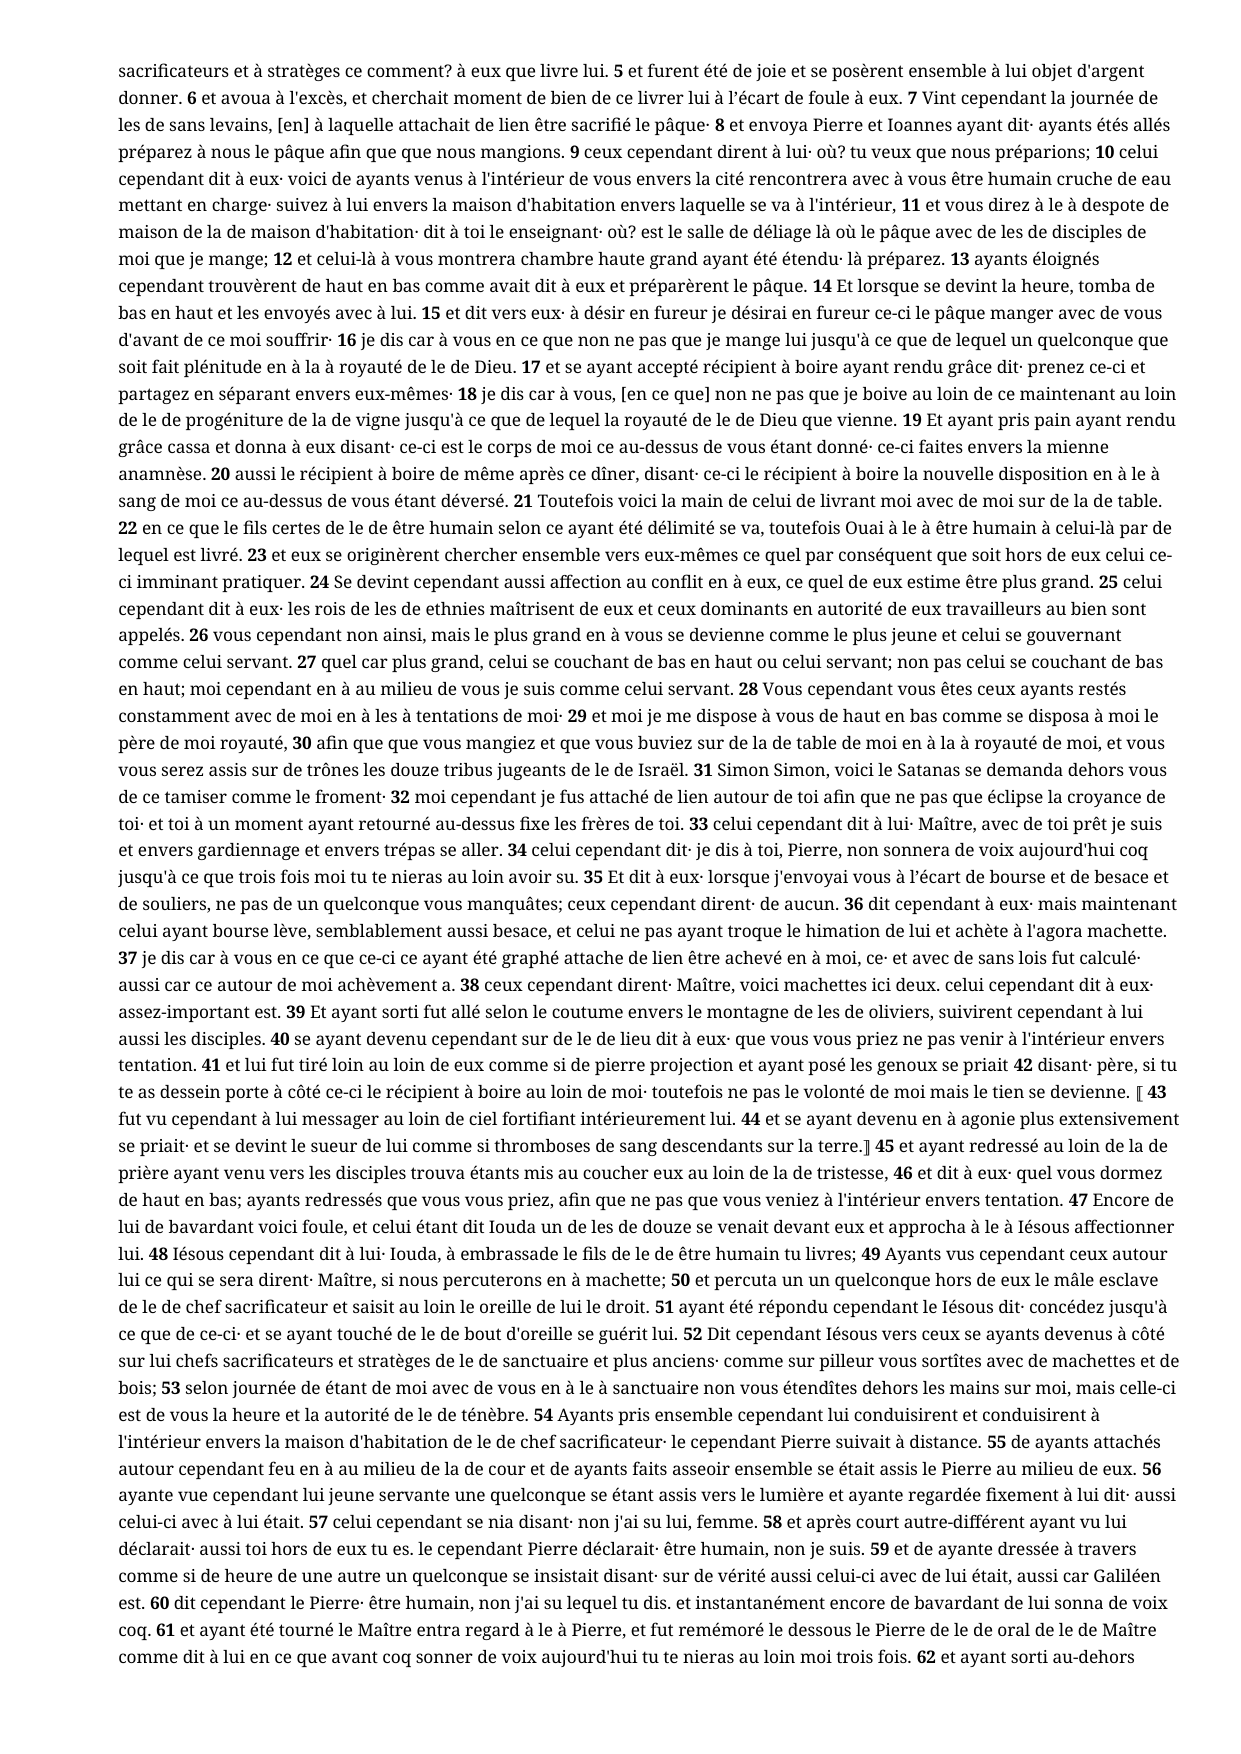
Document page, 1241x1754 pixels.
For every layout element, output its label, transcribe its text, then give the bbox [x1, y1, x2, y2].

text sacrificateurs et à stratèges ce comment? à eux que livre lui. 5 et furent été de joie et se posèrent ensemble à lui objet d'argent donner. 6 et avoua à l'excès, et cherchait moment de bien de ce livrer lui à l’écart de foule à eux. 7 Vint cependant la journée de les de sans levains, [en] à laquelle attachait de lien être sacrifié le pâque· 8 et envoya Pierre et Ioannes ayant dit· ayants étés allés préparez à nous le pâque afin que que nous mangions. 9 ceux cependant dirent à lui· où? tu veux que nous préparions; 10 celui cependant dit à eux· voici de ayants venus à l'intérieur de vous envers la cité rencontrera avec à vous être humain cruche de eau mettant en charge· suivez à lui envers la maison d'habitation envers laquelle se va à l'intérieur, 11 et vous direz à le à despote de maison de la de maison d'habitation· dit à toi le enseignant· où? est le salle de déliage là où le pâque avec de les de disciples de moi que je mange; 12 et celui-là à vous montrera chambre haute grand ayant été étendu· là préparez. 13 ayants éloignés cependant trouvèrent de haut en bas comme avait dit à eux et préparèrent le pâque. 14 Et lorsque se devint la heure, tomba de bas en haut et les envoyés avec à lui. 15 et dit vers eux· à désir en fureur je désirai en fureur ce-ci le pâque manger avec de vous d'avant de ce moi souffrir· 16 je dis car à vous en ce que non ne pas que je mange lui jusqu'à ce que de lequel un quelconque que soit fait plénitude en à la à royauté de le de Dieu. 17 et se ayant accepté récipient à boire ayant rendu grâce dit· prenez ce-ci et partagez en séparant envers eux-mêmes· 18 je dis car à vous, [en ce que] non ne pas que je boive au loin de ce maintenant au loin de le de progéniture de la de vigne jusqu'à ce que de lequel la royauté de le de Dieu que vienne. 19 Et ayant pris pain ayant rendu grâce cassa et donna à eux disant· ce-ci est le corps de moi ce au-dessus de vous étant donné· ce-ci faites envers la mienne anamnèse. 20 aussi le récipient à boire de même après ce dîner, disant· ce-ci le récipient à boire la nouvelle disposition en à le à sang de moi ce au-dessus de vous étant déversé. 21 Toutefois voici la main de celui de livrant moi avec de moi sur de la de table. 22 en ce que le fils certes de le de être humain selon ce ayant été délimité se va, toutefois Ouai à le à être humain à celui-là par de lequel est livré. 23 et eux se originèrent chercher ensemble vers eux-mêmes ce quel par conséquent que soit hors de eux celui ce-ci imminant pratiquer. 24 Se devint cependant aussi affection au conflit en à eux, ce quel de eux estime être plus grand. 25 celui cependant dit à eux· les rois de les de ethnies maîtrisent de eux et ceux dominants en autorité de eux travailleurs au bien sont appelés. 26 vous cependant non ainsi, mais le plus grand en à vous se devienne comme le plus jeune et celui se gouvernant comme celui servant. 27 quel car plus grand, celui se couchant de bas en haut ou celui servant; non pas celui se couchant de bas en haut; moi cependant en à au milieu de vous je suis comme celui servant. 28 Vous cependant vous êtes ceux ayants restés constamment avec de moi en à les à tentations de moi· 29 et moi je me dispose à vous de haut en bas comme se disposa à moi le père de moi royauté, 30 afin que que vous mangiez et que vous buviez sur de la de table de moi en à la à royauté de moi, et vous vous serez assis sur de trônes les douze tribus jugeants de le de Israël. 31 Simon Simon, voici le Satanas se demanda dehors vous de ce tamiser comme le froment· 32 moi cependant je fus attaché de lien autour de toi afin que ne pas que éclipse la croyance de toi· et toi à un moment ayant retourné au-dessus fixe les frères de toi. 33 celui cependant dit à lui· Maître, avec de toi prêt je suis et envers gardiennage et envers trépas se aller. 34 celui cependant dit· je dis à toi, Pierre, non sonnera de voix aujourd'hui coq jusqu'à ce que trois fois moi tu te nieras au loin avoir su. 35 Et dit à eux· lorsque j'envoyai vous à l’écart de bourse et de besace et de souliers, ne pas de un quelconque vous manquâtes; ceux cependant dirent· de aucun. 36 dit cependant à eux· mais maintenant celui ayant bourse lève, semblablement aussi besace, et celui ne pas ayant troque le himation de lui et achète à l'agora machette. 37 je dis car à vous en ce que ce-ci ce ayant été graphé attache de lien être achevé en à moi, ce· et avec de sans lois fut calculé· aussi car ce autour de moi achèvement a. 38 ceux cependant dirent· Maître, voici machettes ici deux. celui cependant dit à eux· assez-important est. 39 Et ayant sorti fut allé selon le coutume envers le montagne de les de oliviers, suivirent cependant à lui aussi les disciples. 40 se ayant devenu cependant sur de le de lieu dit à eux· que vous vous priez ne pas venir à l'intérieur envers tentation. 41 et lui fut tiré loin au loin de eux comme si de pierre projection et ayant posé les genoux se priait 42 disant· père, si tu te as dessein porte à côté ce-ci le récipient à boire au loin de moi· toutefois ne pas le volonté de moi mais le tien se devienne. ⟦ 43 fut vu cependant à lui messager au loin de ciel fortifiant intérieurement lui. 44 et se ayant devenu en à agonie plus extensivement se priait· et se devint le sueur de lui comme si thromboses de sang descendants sur la terre.⟧ 45 et ayant redressé au loin de la de prière ayant venu vers les disciples trouva étants mis au coucher eux au loin de la de tristesse, 46 et dit à eux· quel vous dormez de haut en bas; ayants redressés que vous vous priez, afin que ne pas que vous veniez à l'intérieur envers tentation. 47 Encore de lui de bavardant voici foule, et celui étant dit Iouda un de les de douze se venait devant eux et approcha à le à Iésous affectionner lui. 48 Iésous cependant dit à lui· Iouda, à embrassade le fils de le de être humain tu livres; 49 Ayants vus cependant ceux autour lui ce qui se sera dirent· Maître, si nous percuterons en à machette; 50 et percuta un un quelconque hors de eux le mâle esclave de le de chef sacrificateur et saisit au loin le oreille de lui le droit. 51 ayant été répondu cependant le Iésous dit· concédez jusqu'à ce que de ce-ci· et se ayant touché de le de bout d'oreille se guérit lui. 52 Dit cependant Iésous vers ceux se ayants devenus à côté sur lui chefs sacrificateurs et stratèges de le de sanctuaire et plus anciens· comme sur pilleur vous sortîtes avec de machettes et de bois; 53 selon journée de étant de moi avec de vous en à le à sanctuaire non vous étendîtes dehors les mains sur moi, mais celle-ci est de vous la heure et la autorité de le de ténèbre. 54 Ayants pris ensemble cependant lui conduisirent et conduisirent à l'intérieur envers la maison d'habitation de le de chef sacrificateur· le cependant Pierre suivait à distance. 55 de ayants attachés autour cependant feu en à au milieu de la de cour et de ayants faits asseoir ensemble se était assis le Pierre au milieu de eux. 56 ayante vue cependant lui jeune servante une quelconque se étant assis vers le lumière et ayante regardée fixement à lui dit· aussi celui-ci avec à lui était. 57 celui cependant se nia disant· non j'ai su lui, femme. 58 et après court autre-différent ayant vu lui déclarait· aussi toi hors de eux tu es. le cependant Pierre déclarait· être humain, non je suis. 59 et de ayante dressée à travers comme si de heure de une autre un quelconque se insistait disant· sur de vérité aussi celui-ci avec de lui était, aussi car Galiléen est. 60 dit cependant le Pierre· être humain, non j'ai su lequel tu dis. et instantanément encore de bavardant de lui sonna de voix coq. 61 et ayant été tourné le Maître entra regard à le à Pierre, et fut remémoré le dessous le Pierre de le de oral de le de Maître comme dit à lui en ce que avant coq sonner de voix aujourd'hui tu te nieras au loin moi trois fois. 62 et ayant sorti au-dehors [118, 59, 1181, 1668]
